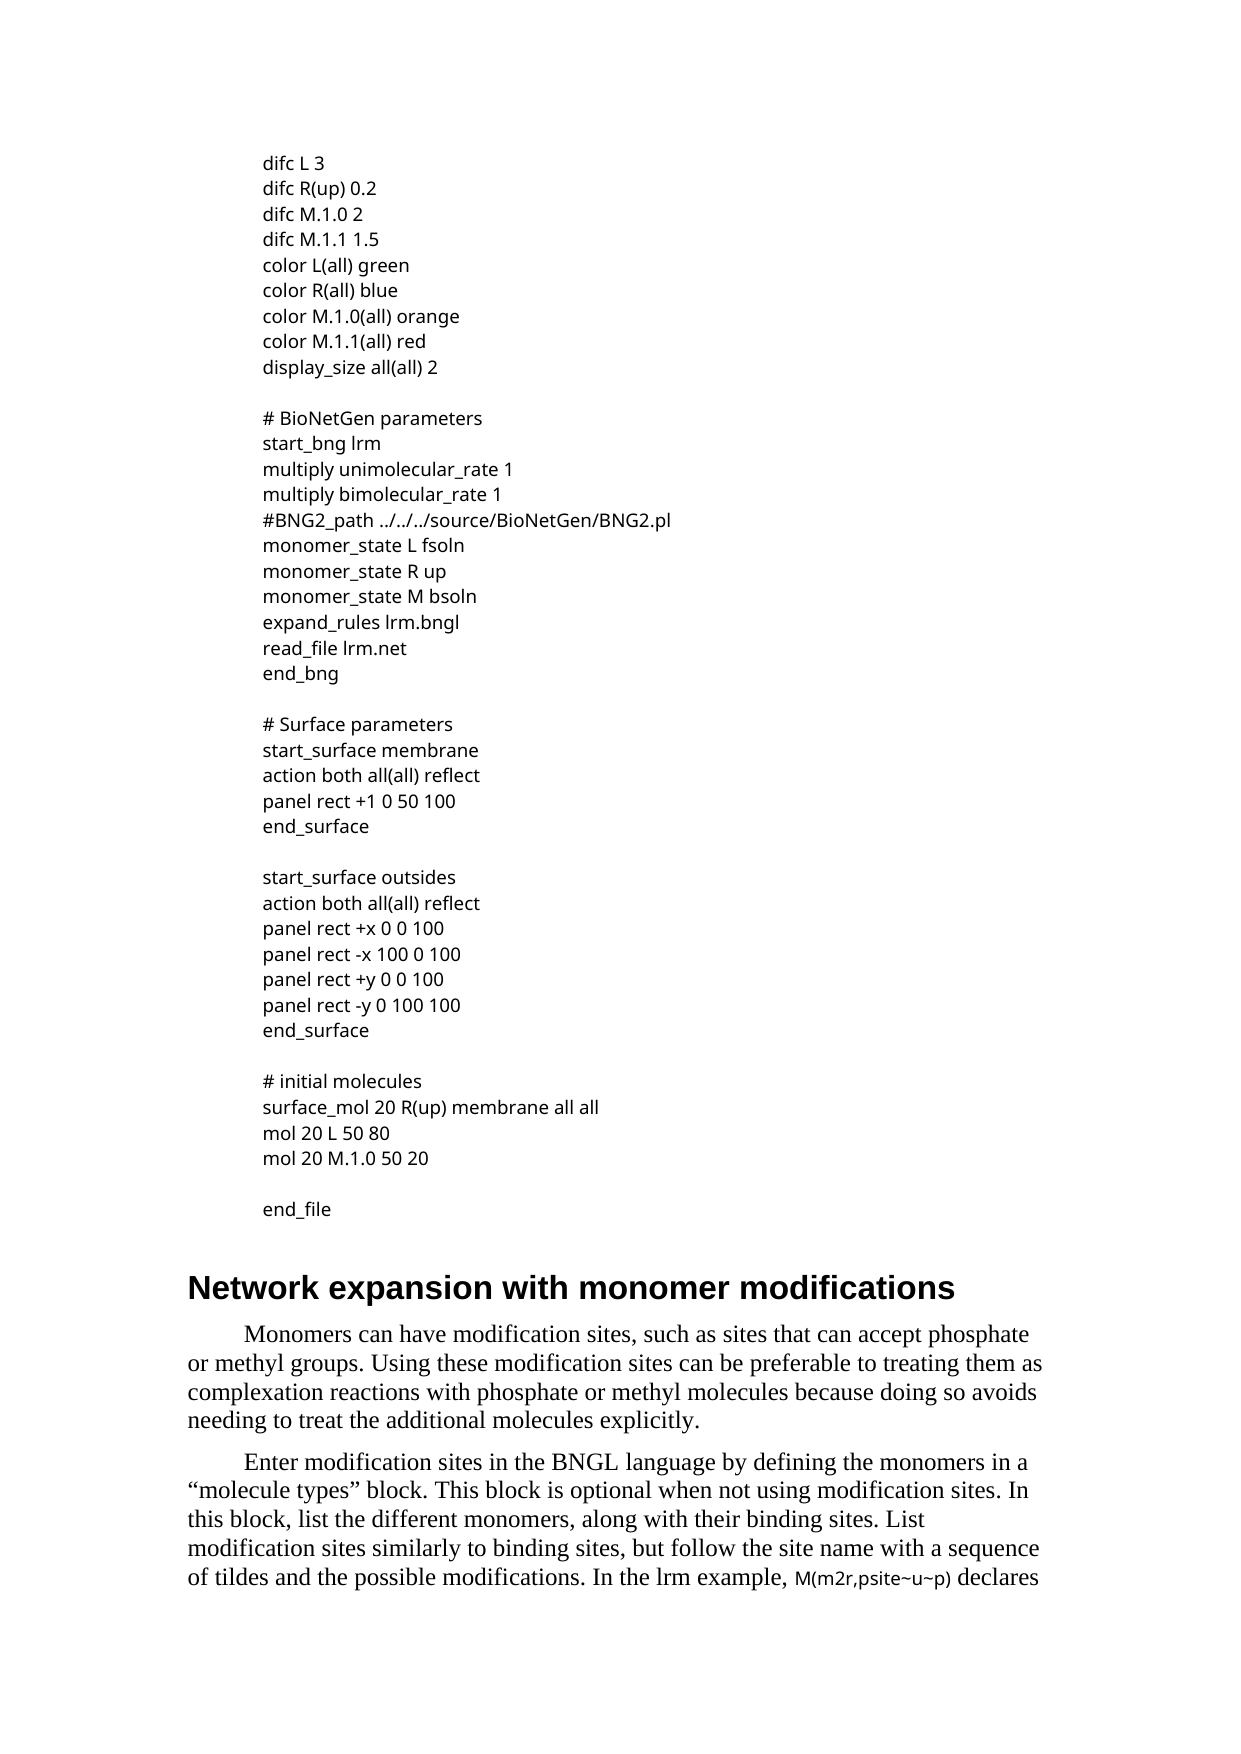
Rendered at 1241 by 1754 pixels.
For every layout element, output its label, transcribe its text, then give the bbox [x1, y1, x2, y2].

text surface_mol 20 R(up) membrane all all [262, 1094, 1053, 1120]
text action both all(all) reflect [262, 890, 1053, 916]
subtitle Network expansion with monomer modifications [187, 1268, 1053, 1307]
text panel rect +x 0 0 100 [262, 916, 1053, 941]
text multiply bimolecular_rate 1 [262, 482, 1053, 507]
text display_size all(all) 2 [262, 354, 1053, 380]
text end_surface [262, 1018, 1053, 1043]
text # Surface parameters [262, 711, 1053, 737]
text expand_rules lrm.bngl [262, 609, 1053, 635]
text # initial molecules [262, 1069, 1053, 1094]
text read_file lrm.net [262, 635, 1053, 660]
text monomer_state R up [262, 558, 1053, 584]
text color M.1.1(all) red [262, 329, 1053, 354]
text Monomers can have modification sites, such as sites that can accept phosphate or methyl groups. Using these modification sites can be preferable to treating them as complexation reactions with phosphate or methyl molecules because doing so avoids needing to treat the additional molecules explicitly. [187, 1319, 1053, 1434]
text end_file [262, 1196, 1053, 1222]
text action both all(all) reflect [262, 762, 1053, 788]
text panel rect +y 0 0 100 [262, 967, 1053, 992]
text difc M.1.1 1.5 [262, 227, 1053, 252]
text panel rect -y 0 100 100 [262, 992, 1053, 1018]
text panel rect -x 100 0 100 [262, 941, 1053, 967]
text color M.1.0(all) orange [262, 303, 1053, 329]
text start_surface outsides [262, 864, 1053, 890]
text panel rect +1 0 50 100 [262, 788, 1053, 813]
text monomer_state M bsoln [262, 584, 1053, 609]
text color L(all) green [262, 252, 1053, 278]
text end_bng [262, 660, 1053, 686]
text Enter modification sites in the BNGL language by defining the monomers in a “molecule types” block. This block is optional when not using modification sites. In this block, list the different monomers, along with their binding sites. List modification sites similarly to binding sites, but follow the site name with a sequence of tildes and the possible modifications. In the lrm example, M(m2r,psite~u~p) declares [187, 1447, 1053, 1590]
text difc L 3 [262, 150, 1053, 176]
text #BNG2_path ../../../source/BioNetGen/BNG2.pl [262, 507, 1053, 533]
text difc R(up) 0.2 [262, 176, 1053, 201]
text mol 20 M.1.0 50 20 [262, 1145, 1053, 1171]
text difc M.1.0 2 [262, 201, 1053, 227]
text start_bng lrm [262, 431, 1053, 456]
text monomer_state L fsoln [262, 533, 1053, 558]
text end_surface [262, 813, 1053, 839]
text color R(all) blue [262, 278, 1053, 303]
text mol 20 L 50 80 [262, 1120, 1053, 1145]
text multiply unimolecular_rate 1 [262, 456, 1053, 482]
text start_surface membrane [262, 737, 1053, 762]
text # BioNetGen parameters [262, 405, 1053, 431]
